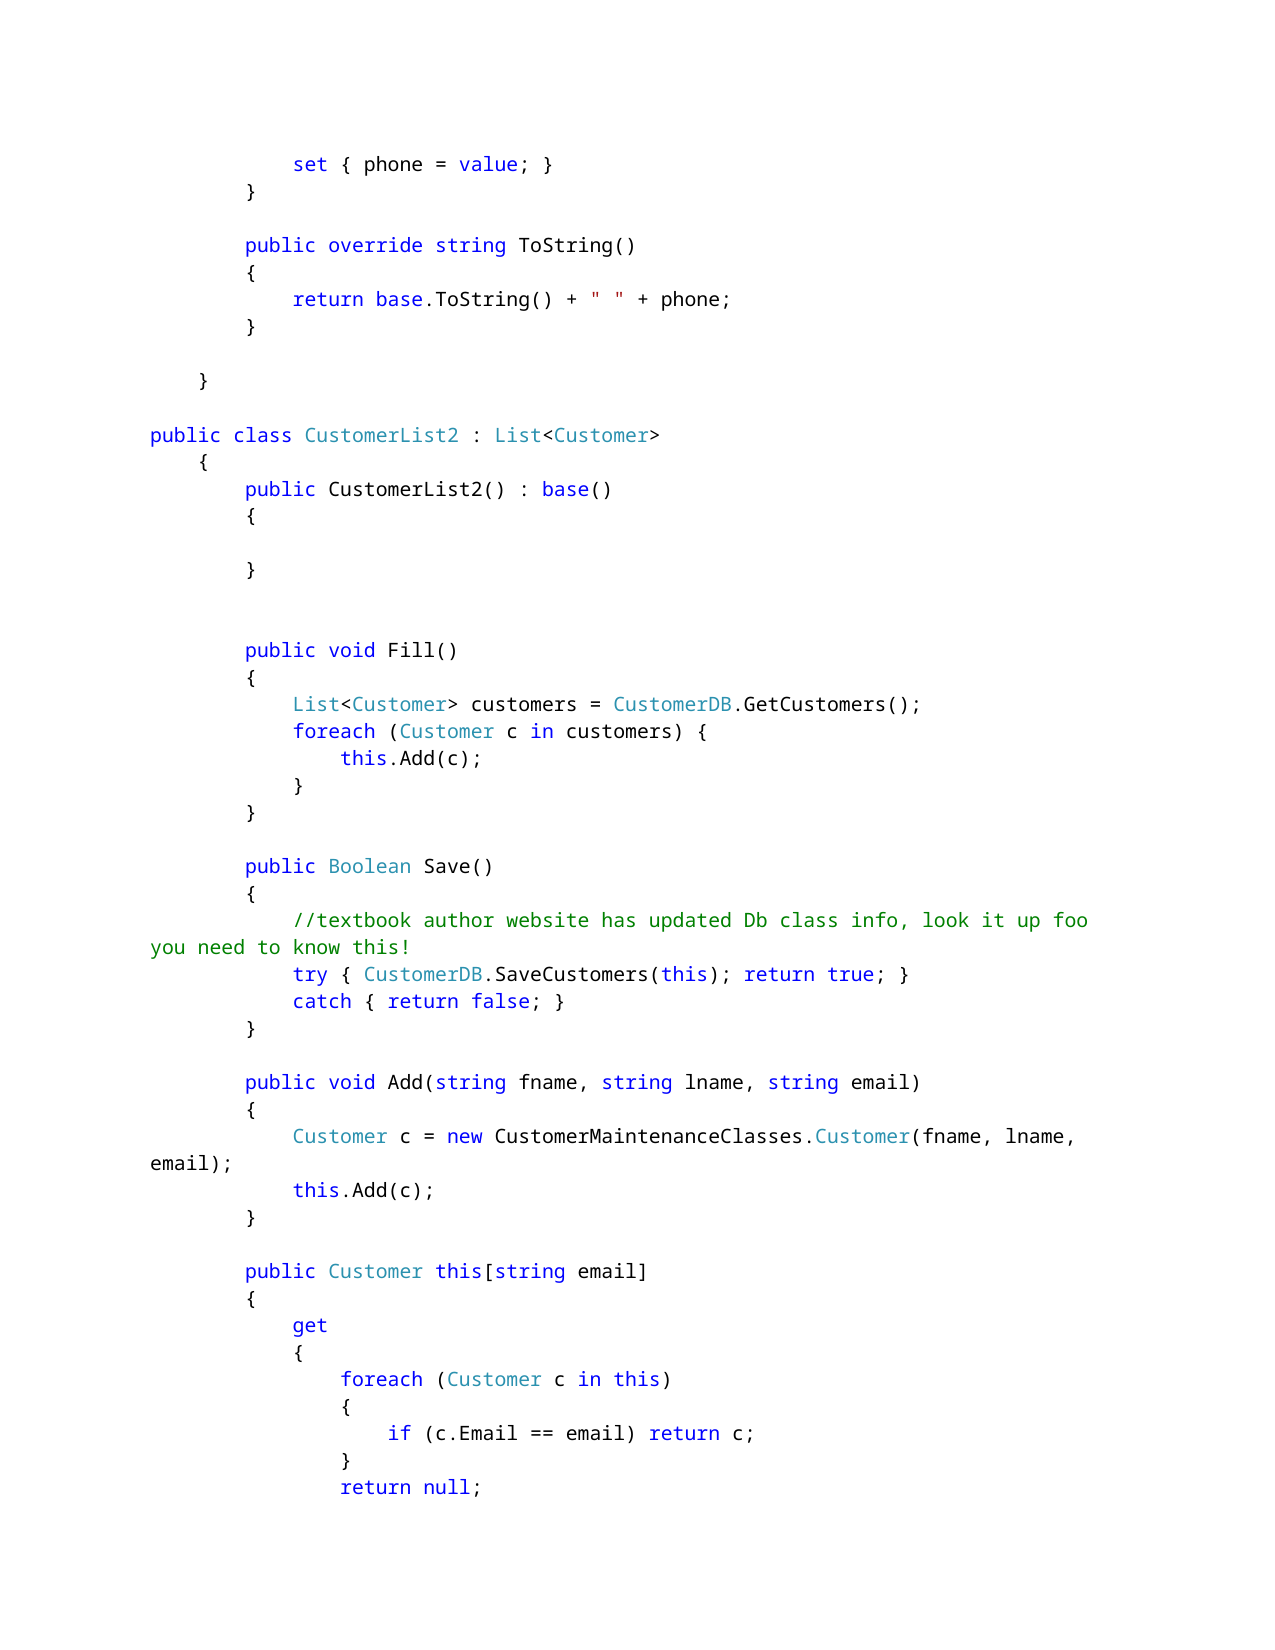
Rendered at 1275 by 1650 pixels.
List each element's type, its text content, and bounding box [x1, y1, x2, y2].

text { [150, 879, 1125, 906]
text this.Add(c); [150, 1176, 1125, 1203]
text { [150, 502, 1125, 529]
text { [150, 664, 1125, 691]
text } [150, 1014, 1125, 1041]
text public void Add(string fname, string lname, string email) [150, 1068, 1125, 1095]
text //textbook author website has updated Db class info, look it up foo you need to know this! [150, 906, 1125, 960]
text } [150, 366, 1125, 393]
text public Boolean Save() [150, 852, 1125, 879]
text { [150, 448, 1125, 475]
text return null; [150, 1473, 1125, 1500]
text return base.ToString() + " " + phone; [150, 285, 1125, 312]
text } [150, 1446, 1125, 1473]
text foreach (Customer c in this) [150, 1365, 1125, 1392]
text } [150, 772, 1125, 798]
text { [150, 1392, 1125, 1419]
text if (c.Email == email) return c; [150, 1419, 1125, 1446]
text set { phone = value; } [150, 150, 1125, 177]
text { [150, 1284, 1125, 1311]
text } [150, 556, 1125, 583]
text get [150, 1311, 1125, 1338]
text } [150, 312, 1125, 339]
text this.Add(c); [150, 744, 1125, 772]
text Customer c = new CustomerMaintenanceClasses.Customer(fname, lname, email); [150, 1122, 1125, 1176]
text { [150, 1338, 1125, 1365]
text public Customer this[string email] [150, 1257, 1125, 1284]
text public CustomerList2() : base() [150, 475, 1125, 502]
text catch { return false; } [150, 987, 1125, 1014]
text public void Fill() [150, 637, 1125, 664]
text } [150, 1203, 1125, 1230]
text { [150, 258, 1125, 285]
text List<Customer> customers = CustomerDB.GetCustomers(); [150, 691, 1125, 718]
text } [150, 177, 1125, 204]
text public class CustomerList2 : List<Customer> [150, 421, 1125, 448]
text public override string ToString() [150, 231, 1125, 258]
text { [150, 1095, 1125, 1122]
text foreach (Customer c in customers) { [150, 718, 1125, 744]
text try { CustomerDB.SaveCustomers(this); return true; } [150, 960, 1125, 987]
text } [150, 798, 1125, 826]
